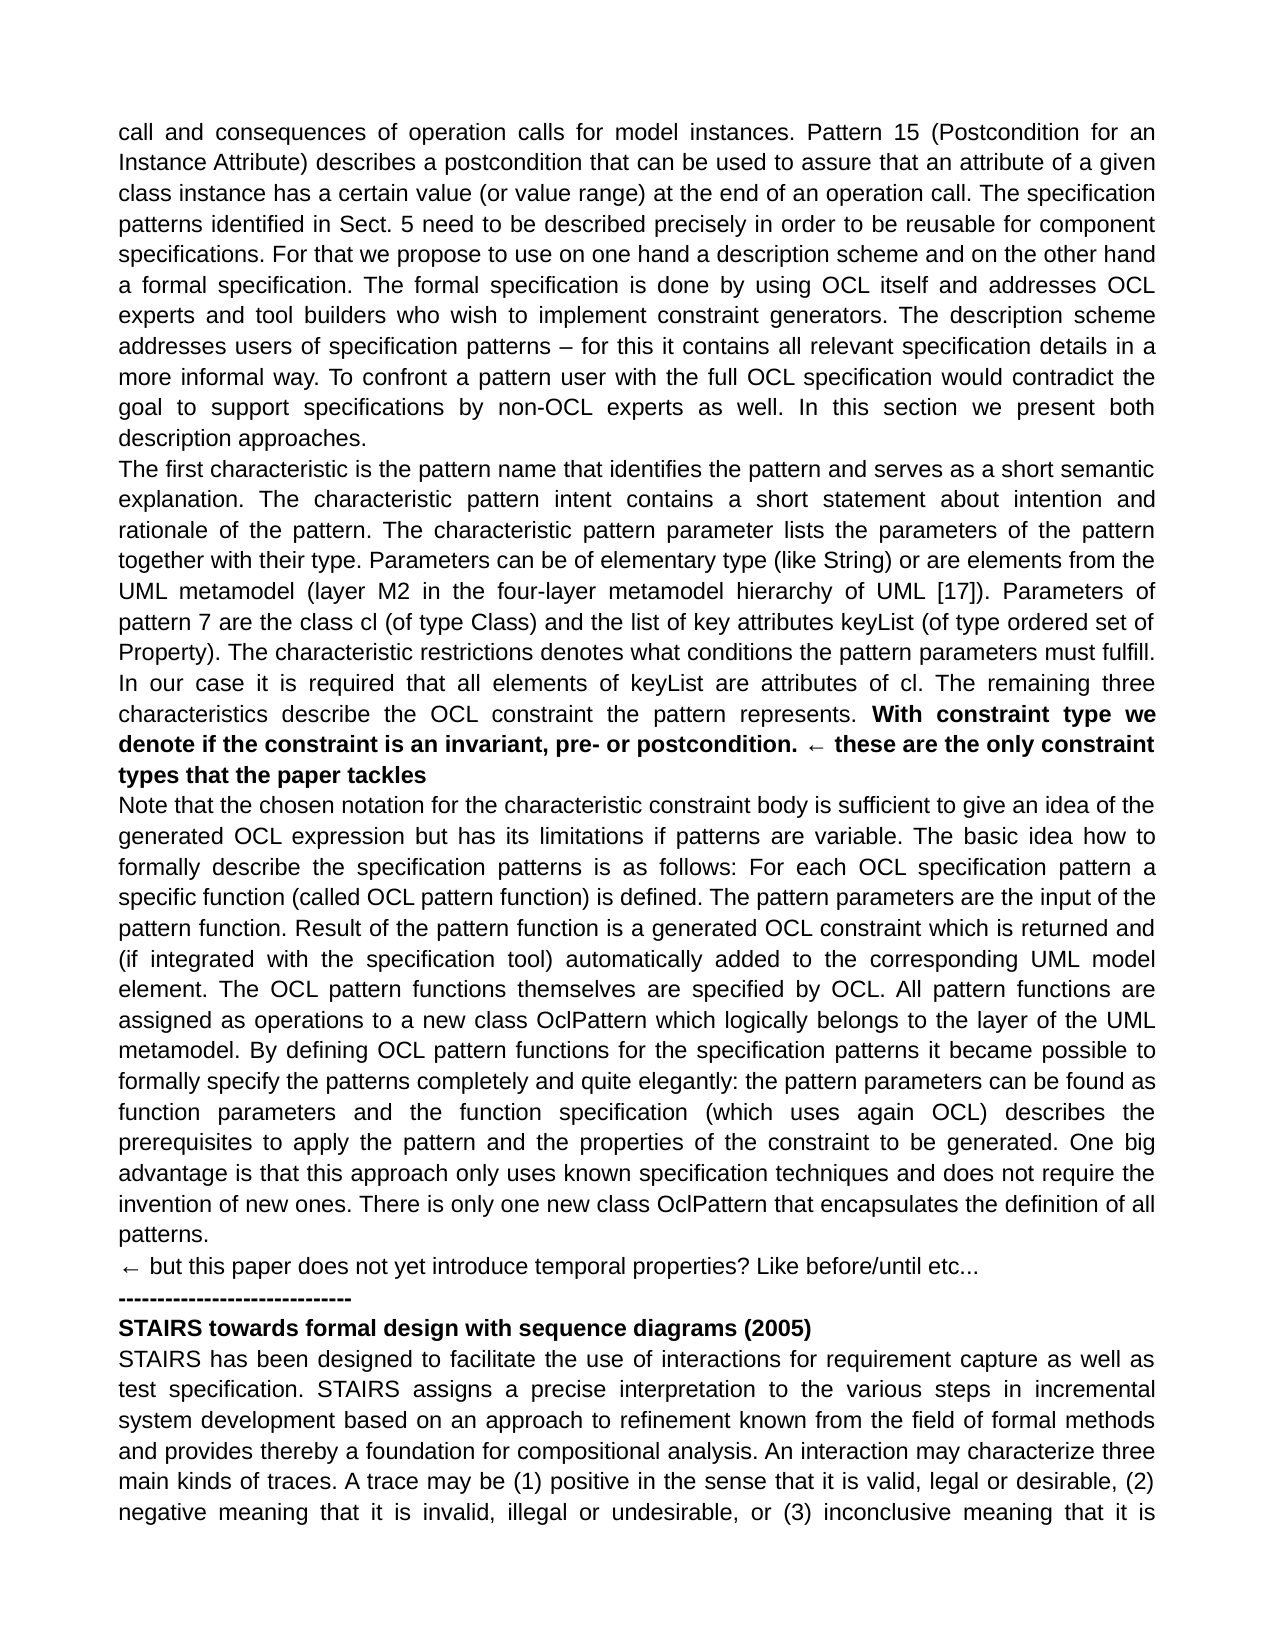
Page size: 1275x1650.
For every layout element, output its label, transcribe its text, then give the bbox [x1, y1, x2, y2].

text The first characteristic is the pattern name that identifies the pattern and serves as a short semantic explanation. The characteristic pattern intent contains a short statement about intention and rationale of the pattern. The characteristic pattern parameter lists the parameters of the pattern together with their type. Parameters can be of elementary type (like String) or are elements from the UML metamodel (layer M2 in the four-layer metamodel hierarchy of UML [17]). Parameters of pattern 7 are the class cl (of type Class) and the list of key attributes keyList (of type ordered set of Property). The characteristic restrictions denotes what conditions the pattern parameters must fulfill. In our case it is required that all elements of keyList are attributes of cl. The remaining three characteristics describe the OCL constraint the pattern represents. With constraint type we denote if the constraint is an invariant, pre- or postcondition. ← these are the only constraint types that the paper tackles [118, 455, 1157, 788]
text ← but this paper does not yet introduce temporal properties? Like before/until etc... [118, 1251, 1157, 1280]
text STAIRS towards formal design with sequence diagrams (2005) [118, 1314, 1157, 1341]
text Note that the chosen notation for the characteristic constraint body is sufficient to give an idea of the generated OCL expression but has its limitations if patterns are variable. The basic idea how to formally describe the specification patterns is as follows: For each OCL specification pattern a specific function (called OCL pattern function) is defined. The pattern parameters are the input of the pattern function. Result of the pattern function is a generated OCL constraint which is returned and (if integrated with the specification tool) automatically added to the corresponding UML model element. The OCL pattern functions themselves are specified by OCL. All pattern functions are assigned as operations to a new class OclPattern which logically belongs to the layer of the UML metamodel. By defining OCL pattern functions for the specification patterns it became possible to formally specify the patterns completely and quite elegantly: the pattern parameters can be found as function parameters and the function specification (which uses again OCL) describes the prerequisites to apply the pattern and the properties of the constraint to be generated. One big advantage is that this approach only uses known specification techniques and does not require the invention of new ones. There is only one new class OclPattern that encapsulates the definition of all patterns. [118, 792, 1157, 1247]
text ------------------------------ [118, 1284, 1157, 1311]
text STAIRS has been designed to facilitate the use of interactions for requirement capture as well as test specification. STAIRS assigns a precise interpretation to the various steps in incremental system development based on an approach to refinement known from the field of formal methods and provides thereby a foundation for compositional analysis. An interaction may characterize three main kinds of traces. A trace may be (1) positive in the sense that it is valid, legal or desirable, (2) negative meaning that it is invalid, illegal or undesirable, or (3) inconclusive meaning that it is [118, 1345, 1157, 1525]
text call and consequences of operation calls for model instances. Pattern 15 (Postcondition for an Instance Attribute) describes a postcondition that can be used to assure that an attribute of a given class instance has a certain value (or value range) at the end of an operation call. The specification patterns identified in Sect. 5 need to be described precisely in order to be reusable for component specifications. For that we propose to use on one hand a description scheme and on the other hand a formal specification. The formal specification is done by using OCL itself and addresses OCL experts and tool builders who wish to implement constraint generators. The description scheme addresses users of specification patterns – for this it contains all relevant specification details in a more informal way. To confront a pattern user with the full OCL specification would contradict the goal to support specifications by non-OCL experts as well. In this section we present both description approaches. [118, 118, 1157, 451]
